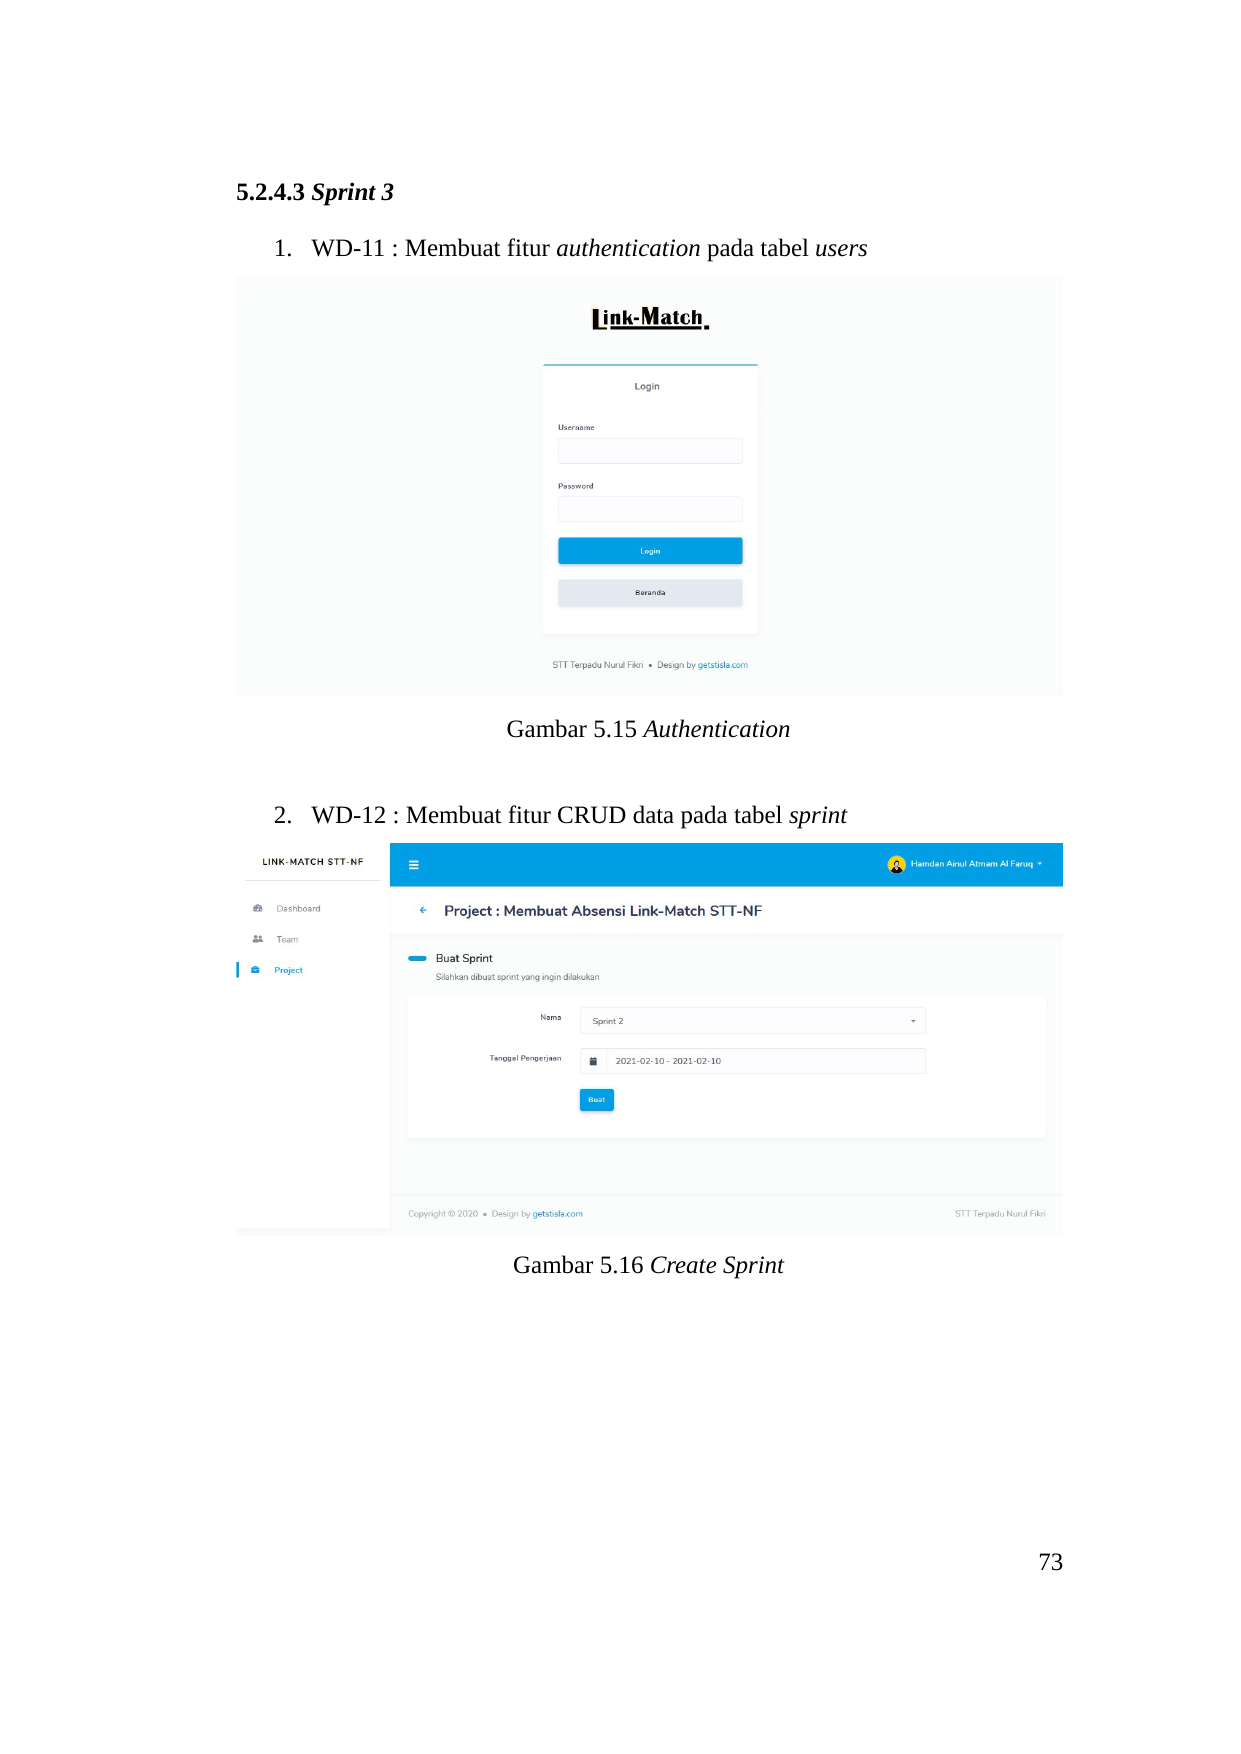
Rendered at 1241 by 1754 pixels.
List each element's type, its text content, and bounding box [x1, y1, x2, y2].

picture [948, 861, 956, 866]
picture [410, 861, 418, 869]
text Gambar 5.15 Authentication [236, 714, 1063, 743]
list WD-12 : Membuat fitur CRUD data pada tabel sprint [274, 801, 1063, 829]
subtitle 5.2.4.3 Sprint 3 [236, 177, 1063, 206]
list WD-11 : Membuat fitur authentication pada tabel users [274, 233, 1063, 262]
picture [236, 843, 1063, 1236]
picture [236, 276, 1063, 700]
picture [926, 862, 944, 866]
text Gambar 5.16 Create Sprint [236, 1250, 1063, 1278]
picture [888, 856, 905, 873]
